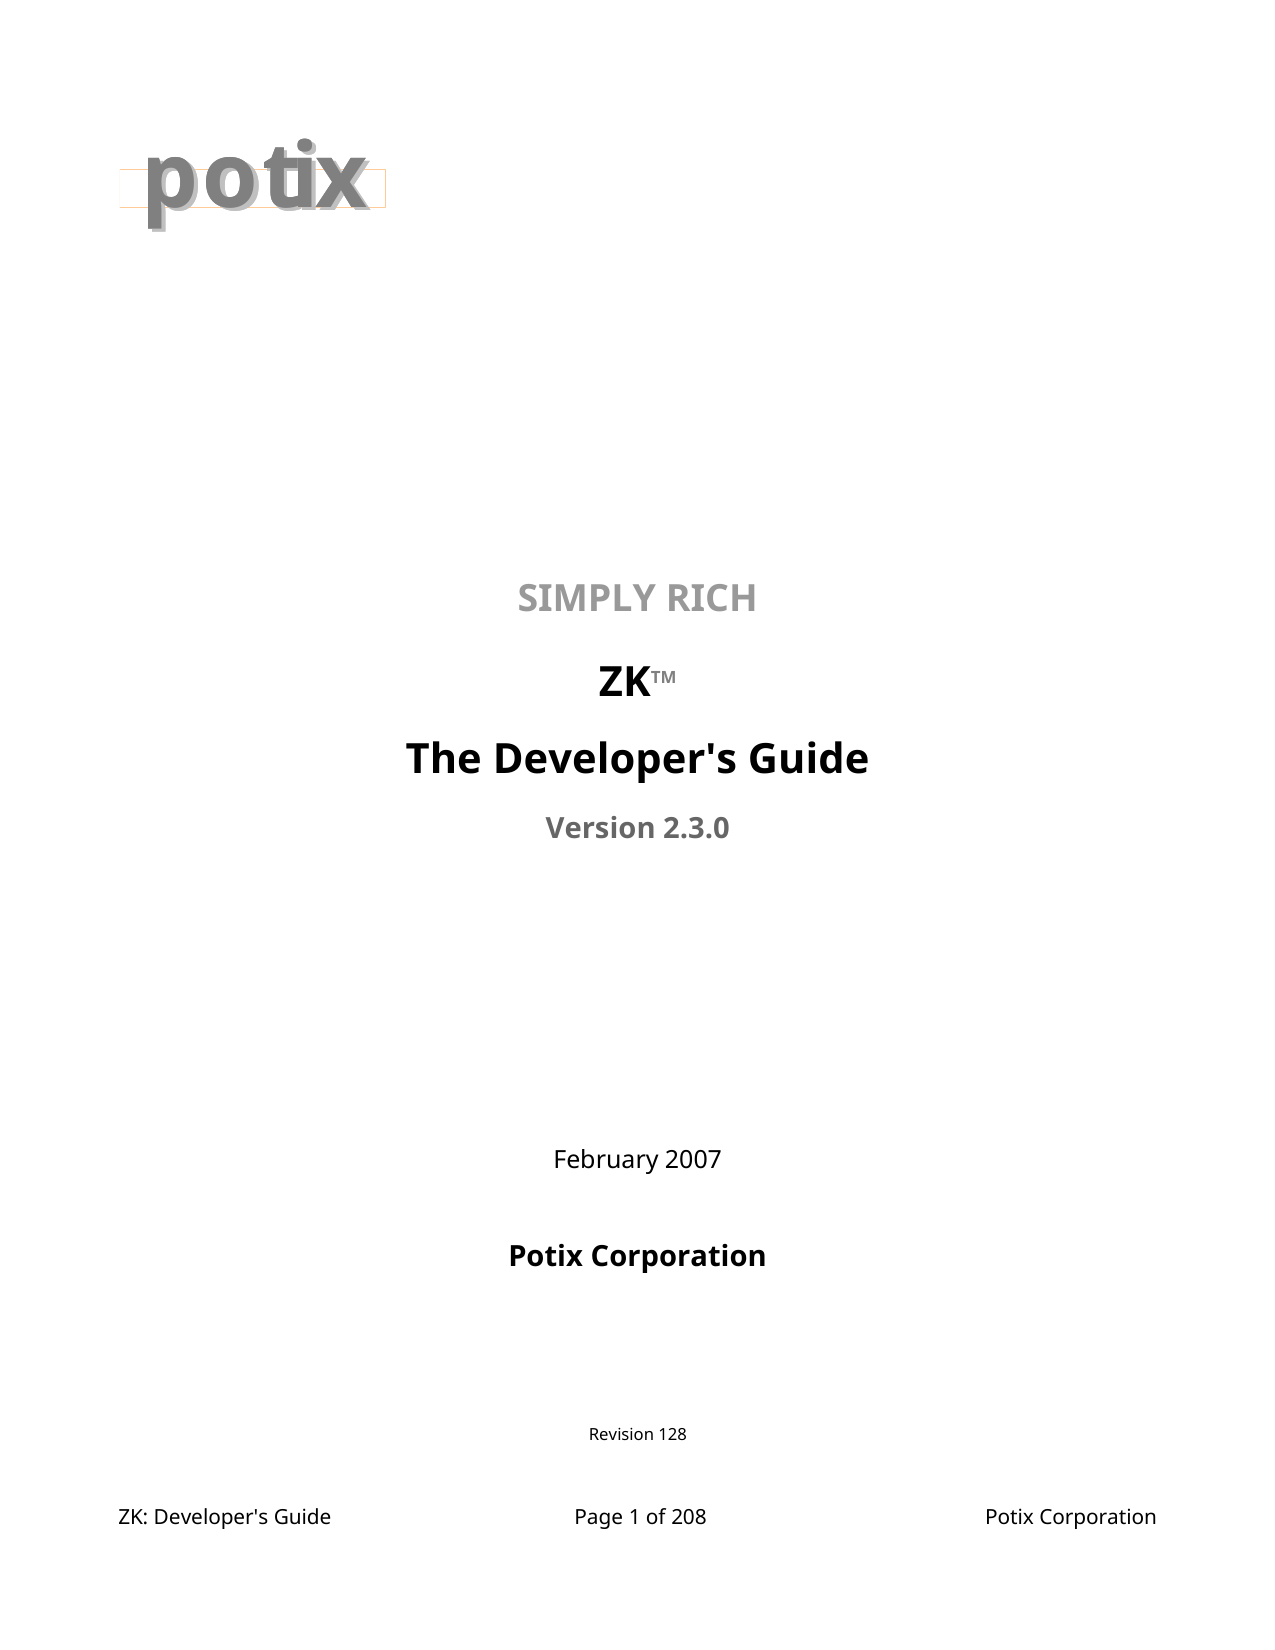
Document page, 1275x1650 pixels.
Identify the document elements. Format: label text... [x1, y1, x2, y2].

text Revision 128 [118, 1422, 1157, 1445]
text ZKTM [118, 652, 1157, 708]
text February 2007 [118, 1142, 1157, 1176]
text Potix Corporation [118, 1235, 1157, 1275]
text SIMPLY RICH [118, 571, 1157, 622]
text The Developer's Guide [118, 729, 1157, 786]
text Version 2.3.0 [118, 807, 1157, 847]
